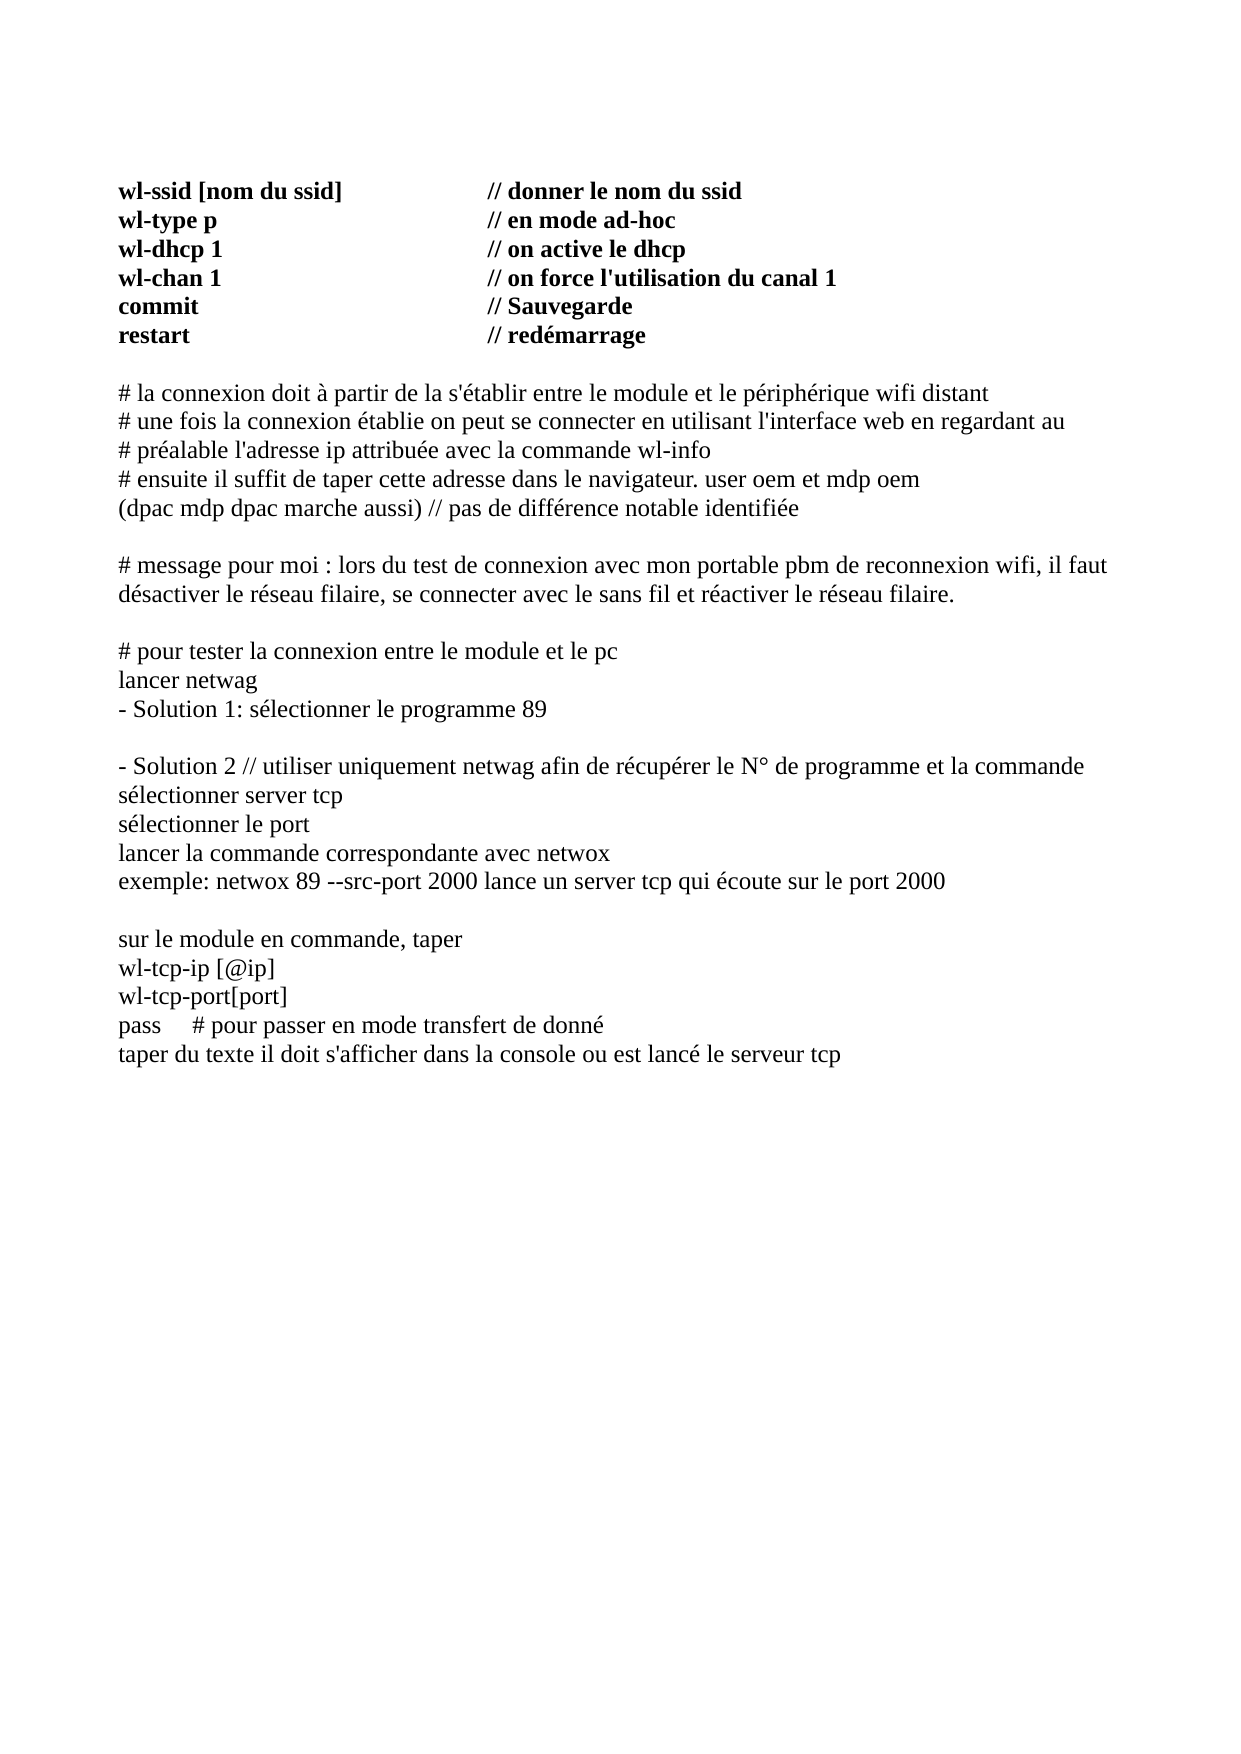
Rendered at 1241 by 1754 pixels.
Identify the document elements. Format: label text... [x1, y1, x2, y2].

text lancer la commande correspondante avec netwox [118, 838, 1122, 866]
text wl-dhcp 1 // on active le dhcp [118, 234, 1122, 263]
text pass # pour passer en mode transfert de donné [118, 1010, 1122, 1039]
text - Solution 1: sélectionner le programme 89 [118, 694, 1122, 723]
text taper du texte il doit s'afficher dans la console ou est lancé le serveur tcp [118, 1039, 1122, 1068]
text - Solution 2 // utiliser uniquement netwag afin de récupérer le N° de programme et la commande [118, 751, 1122, 780]
text wl-ssid [nom du ssid] // donner le nom du ssid [118, 176, 1122, 205]
text restart // redémarrage [118, 320, 1122, 349]
text exemple: netwox 89 --src-port 2000 lance un server tcp qui écoute sur le port 2000 [118, 866, 1122, 895]
text sélectionner server tcp [118, 780, 1122, 809]
text # message pour moi : lors du test de connexion avec mon portable pbm de reconnexion wifi, il faut désactiver le réseau filaire, se connecter avec le sans fil et réactiver le réseau filaire. [118, 550, 1122, 608]
text # ensuite il suffit de taper cette adresse dans le navigateur. user oem et mdp oem [118, 464, 1122, 493]
text wl-chan 1 // on force l'utilisation du canal 1 [118, 263, 1122, 291]
text wl-tcp-port[port] [118, 981, 1122, 1010]
text wl-tcp-ip [@ip] [118, 953, 1122, 981]
text (dpac mdp dpac marche aussi) // pas de différence notable identifiée [118, 493, 1122, 521]
text sur le module en commande, taper [118, 924, 1122, 953]
text commit // Sauvegarde [118, 291, 1122, 320]
text sélectionner le port [118, 809, 1122, 838]
text # une fois la connexion établie on peut se connecter en utilisant l'interface web en regardant au [118, 406, 1122, 435]
text wl-type p // en mode ad-hoc [118, 205, 1122, 234]
text # la connexion doit à partir de la s'établir entre le module et le périphérique wifi distant [118, 378, 1122, 406]
text # pour tester la connexion entre le module et le pc [118, 636, 1122, 665]
text # préalable l'adresse ip attribuée avec la commande wl-info [118, 435, 1122, 464]
text lancer netwag [118, 665, 1122, 694]
